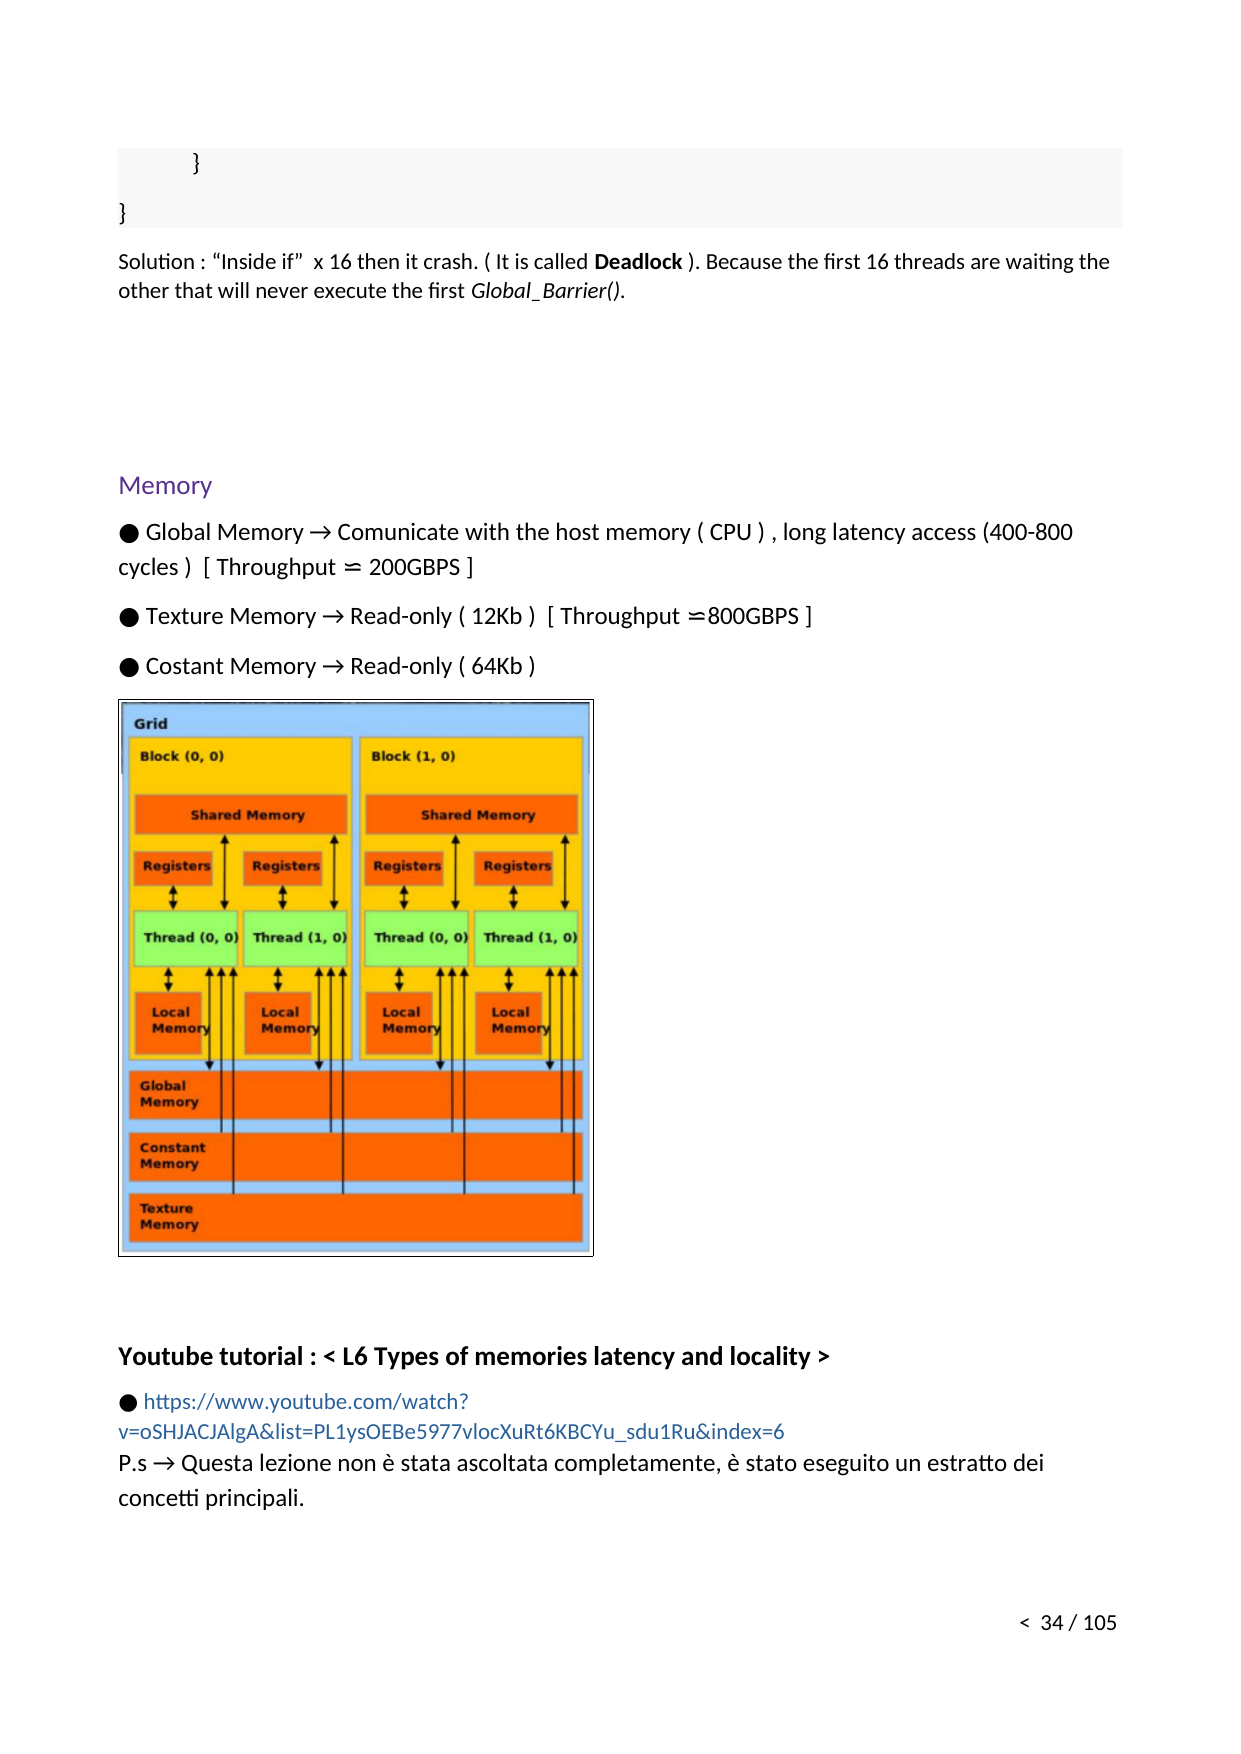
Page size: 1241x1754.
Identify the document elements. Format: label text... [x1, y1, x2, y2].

text ● Texture Memory → Read-only ( 12Kb ) [ Throughput ⋍800GBPS ] [118, 600, 1122, 631]
text } [118, 148, 1122, 178]
picture [121, 702, 590, 1253]
text ● Global Memory → Comunicate with the host memory ( CPU ) , long latency access (400-800 cycles ) [ Throughput ⋍ 200GBPS ] [118, 516, 1122, 581]
subtitle Memory [118, 468, 1122, 501]
text Solution : “Inside if” x 16 then it crash. ( It is called Deadlock ). Because the first 16 threads are waiting the other that will never execute the first Global_Barrier(). [118, 247, 1122, 305]
text } [118, 197, 1122, 228]
text ● https://www.youtube.com/watch?v=oSHJACJAlgA&list=PL1ysOEBe5977vlocXuRt6KBCYu_sdu1Ru&index=6 [118, 1387, 1122, 1445]
text ● Costant Memory → Read-only ( 64Kb ) [118, 650, 1122, 680]
subtitle Youtube tutorial : < L6 Types of memories latency and locality > [118, 1339, 1122, 1372]
text P.s → Questa lezione non è stata ascoltata completamente, è stato eseguito un estratto dei concetti principali. [118, 1447, 1122, 1512]
